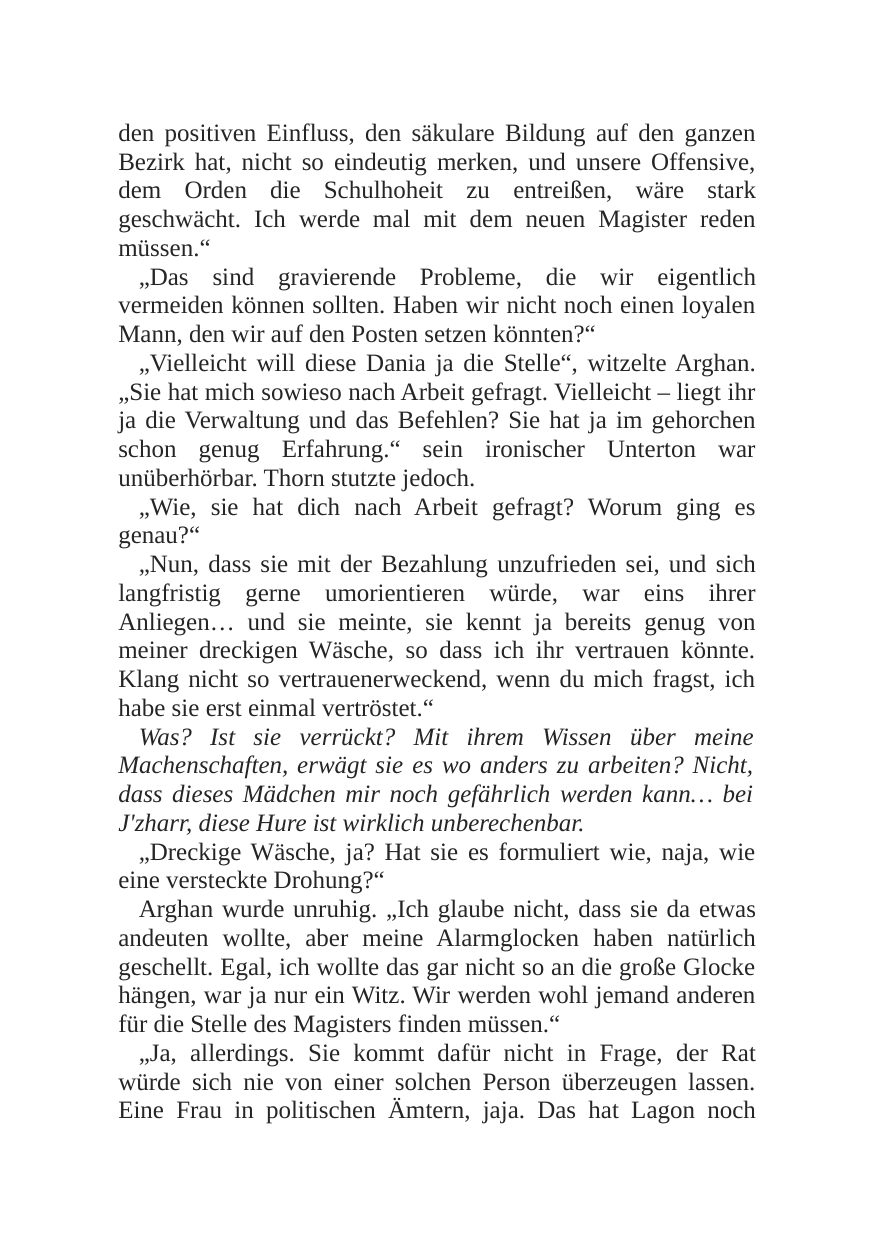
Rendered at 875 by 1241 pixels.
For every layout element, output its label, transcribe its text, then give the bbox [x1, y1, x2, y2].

text den positiven Einfluss, den säkulare Bildung auf den ganzen Bezirk hat, nicht so eindeutig merken, und unsere Offensive, dem Orden die Schulhoheit zu entreißen, wäre stark geschwächt. Ich werde mal mit dem neuen Magister reden müssen.“ [118, 118, 756, 262]
text „Nun, dass sie mit der Bezahlung unzufrieden sei, und sich langfristig gerne umorientieren würde, war eins ihrer Anliegen… und sie meinte, sie kennt ja bereits genug von meiner dreckigen Wäsche, so dass ich ihr vertrauen könnte. Klang nicht so vertrauenerweckend, wenn du mich fragst, ich habe sie erst einmal vertröstet.“ [118, 549, 756, 722]
text „Vielleicht will diese Dania ja die Stelle“, witzelte Arghan. „Sie hat mich sowieso nach Arbeit gefragt. Vielleicht – liegt ihr ja die Verwaltung und das Befehlen? Sie hat ja im gehorchen schon genug Erfahrung.“ sein ironischer Unterton war unüberhörbar. Thorn stutzte jedoch. [118, 348, 756, 492]
text „Ja, allerdings. Sie kommt dafür nicht in Frage, der Rat würde sich nie von einer solchen Person überzeugen lassen. Eine Frau in politischen Ämtern, jaja. Das hat Lagon noch [118, 1038, 756, 1124]
text „Wie, sie hat dich nach Arbeit gefragt? Worum ging es genau?“ [118, 492, 756, 549]
text Was? Ist sie verrückt? Mit ihrem Wissen über meine Machenschaften, erwägt sie es wo anders zu arbeiten? Nicht, dass dieses Mädchen mir noch gefährlich werden kann… bei J'zharr, diese Hure ist wirklich unberechenbar. [118, 722, 756, 837]
text „Das sind gravierende Probleme, die wir eigentlich vermeiden können sollten. Haben wir nicht noch einen loyalen Mann, den wir auf den Posten setzen könnten?“ [118, 262, 756, 348]
text „Dreckige Wäsche, ja? Hat sie es formuliert wie, naja, wie eine versteckte Drohung?“ [118, 837, 756, 894]
text Arghan wurde unruhig. „Ich glaube nicht, dass sie da etwas andeuten wollte, aber meine Alarmglocken haben natürlich geschellt. Egal, ich wollte das gar nicht so an die große Glocke hängen, war ja nur ein Witz. Wir werden wohl jemand anderen für die Stelle des Magisters finden müssen.“ [118, 894, 756, 1038]
